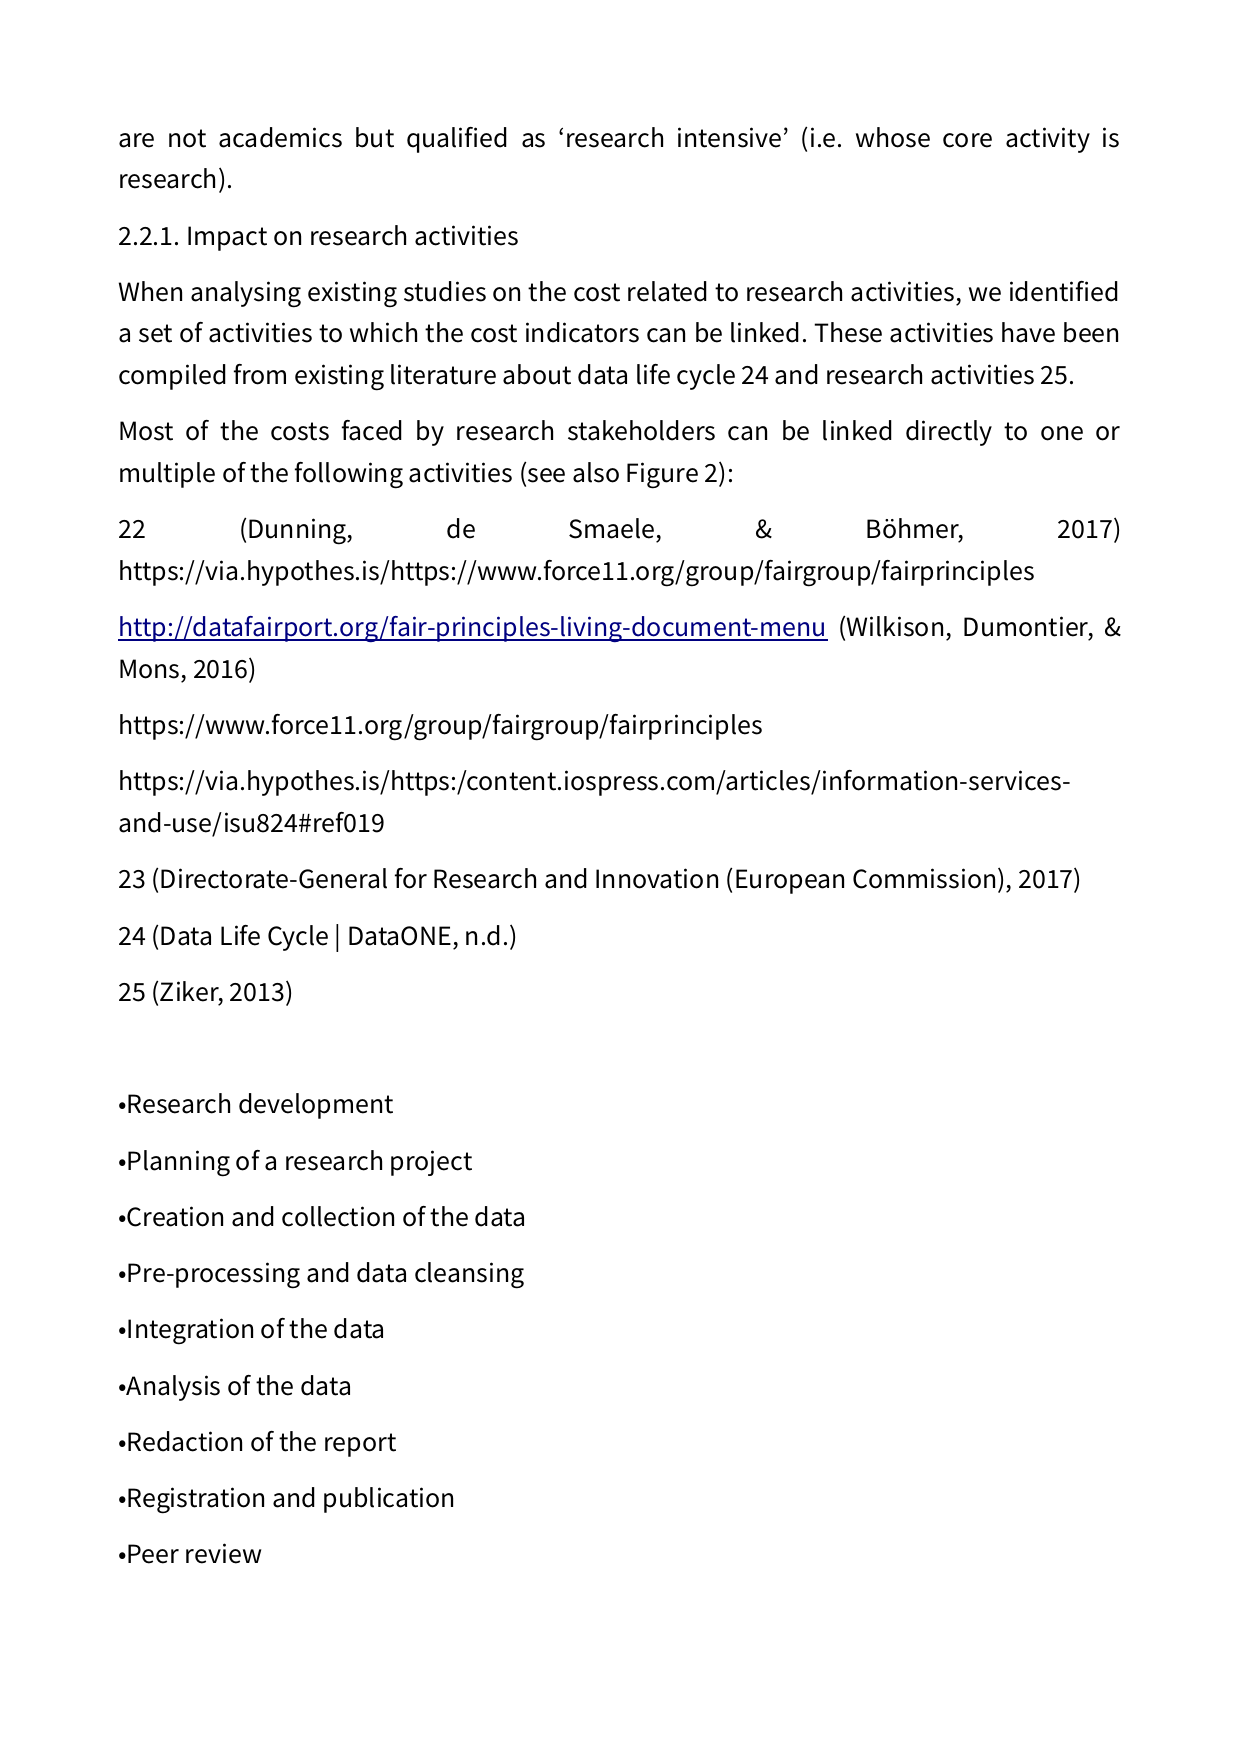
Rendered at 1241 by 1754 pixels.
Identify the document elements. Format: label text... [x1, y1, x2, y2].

text When analysing existing studies on the cost related to research activities, we identified a set of activities to which the cost indicators can be linked. These activities have been compiled from existing literature about data life cycle 24 and research activities 25. [118, 272, 1122, 392]
text 2.2.1. Impact on research activities [118, 216, 1122, 252]
text •Pre-processing and data cleansing [118, 1253, 1122, 1290]
text •Integration of the data [118, 1310, 1122, 1346]
text •Creation and collection of the data [118, 1197, 1122, 1233]
text https://via.hypothes.is/https:/content.iospress.com/articles/information-services-and-use/isu824#ref019 [118, 762, 1122, 840]
text •Research development [118, 1085, 1122, 1121]
text •Analysis of the data [118, 1366, 1122, 1402]
text 24 (Data Life Cycle | DataONE, n.d.) [118, 916, 1122, 952]
text are not academics but qualified as ‘research intensive’ (i.e. whose core activity is research). [118, 118, 1122, 196]
text http://datafairport.org/fair-principles-living-document-menu (Wilkison, Dumontier, & Mons, 2016) [118, 608, 1122, 686]
text •Planning of a research project [118, 1141, 1122, 1177]
text 23 (Directorate-General for Research and Innovation (European Commission), 2017) [118, 860, 1122, 896]
text 22 (Dunning, de Smaele, & Böhmer, 2017) https://via.hypothes.is/https://www.force11.org/group/fairgroup/fairprinciples [118, 510, 1122, 588]
text https://www.force11.org/group/fairgroup/fairprinciples [118, 706, 1122, 742]
text •Peer review [118, 1535, 1122, 1571]
text •Redaction of the report [118, 1422, 1122, 1458]
text 25 (Ziker, 2013) [118, 972, 1122, 1008]
text Most of the costs faced by research stakeholders can be linked directly to one or multiple of the following activities (see also Figure 2): [118, 412, 1122, 490]
text •Registration and publication [118, 1478, 1122, 1515]
